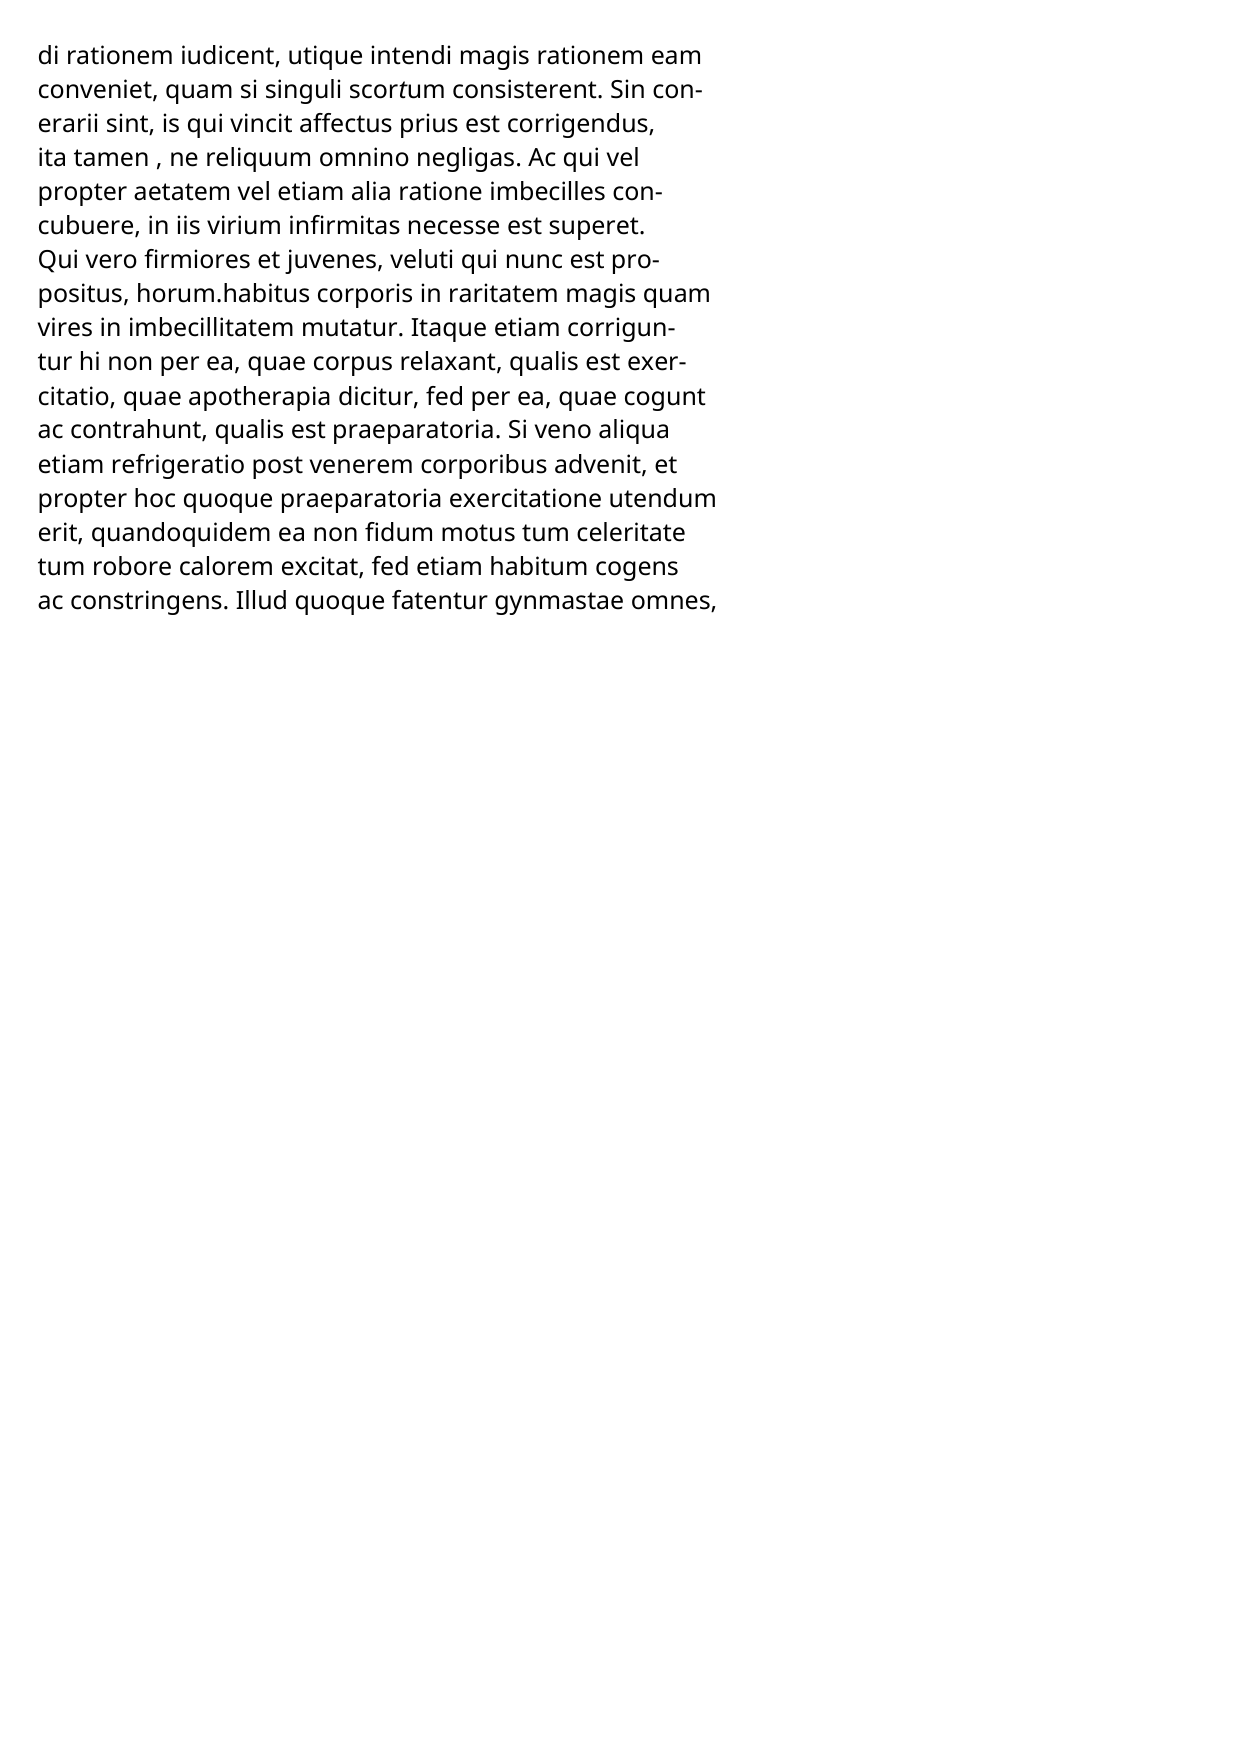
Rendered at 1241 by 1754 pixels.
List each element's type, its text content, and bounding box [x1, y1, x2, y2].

text di rationem iudicent, utique intendi magis rationem eam conveniet, quam si singuli scortum consisterent. Sin con- erarii sint, is qui vincit affectus prius est corrigendus, ita tamen , ne reliquum omnino negligas. Ac qui vel propter aetatem vel etiam alia ratione imbecilles con- cubuere, in iis virium infirmitas necesse est superet. Qui vero firmiores et juvenes, veluti qui nunc est pro- positus, horum.habitus corporis in raritatem magis quam vires in imbecillitatem mutatur. Itaque etiam corrigun- tur hi non per ea, quae corpus relaxant, qualis est exer- citatio, quae apotherapia dicitur, fed per ea, quae cogunt ac contrahunt, qualis est praeparatoria. Si veno aliqua etiam refrigeratio post venerem corporibus advenit, et propter hoc quoque praeparatoria exercitatione utendum erit, quandoquidem ea non fidum motus tum celeritate tum robore calorem excitat, fed etiam habitum cogens ac constringens. Illud quoque fatentur gynmastae omnes, [37, 37, 1203, 617]
